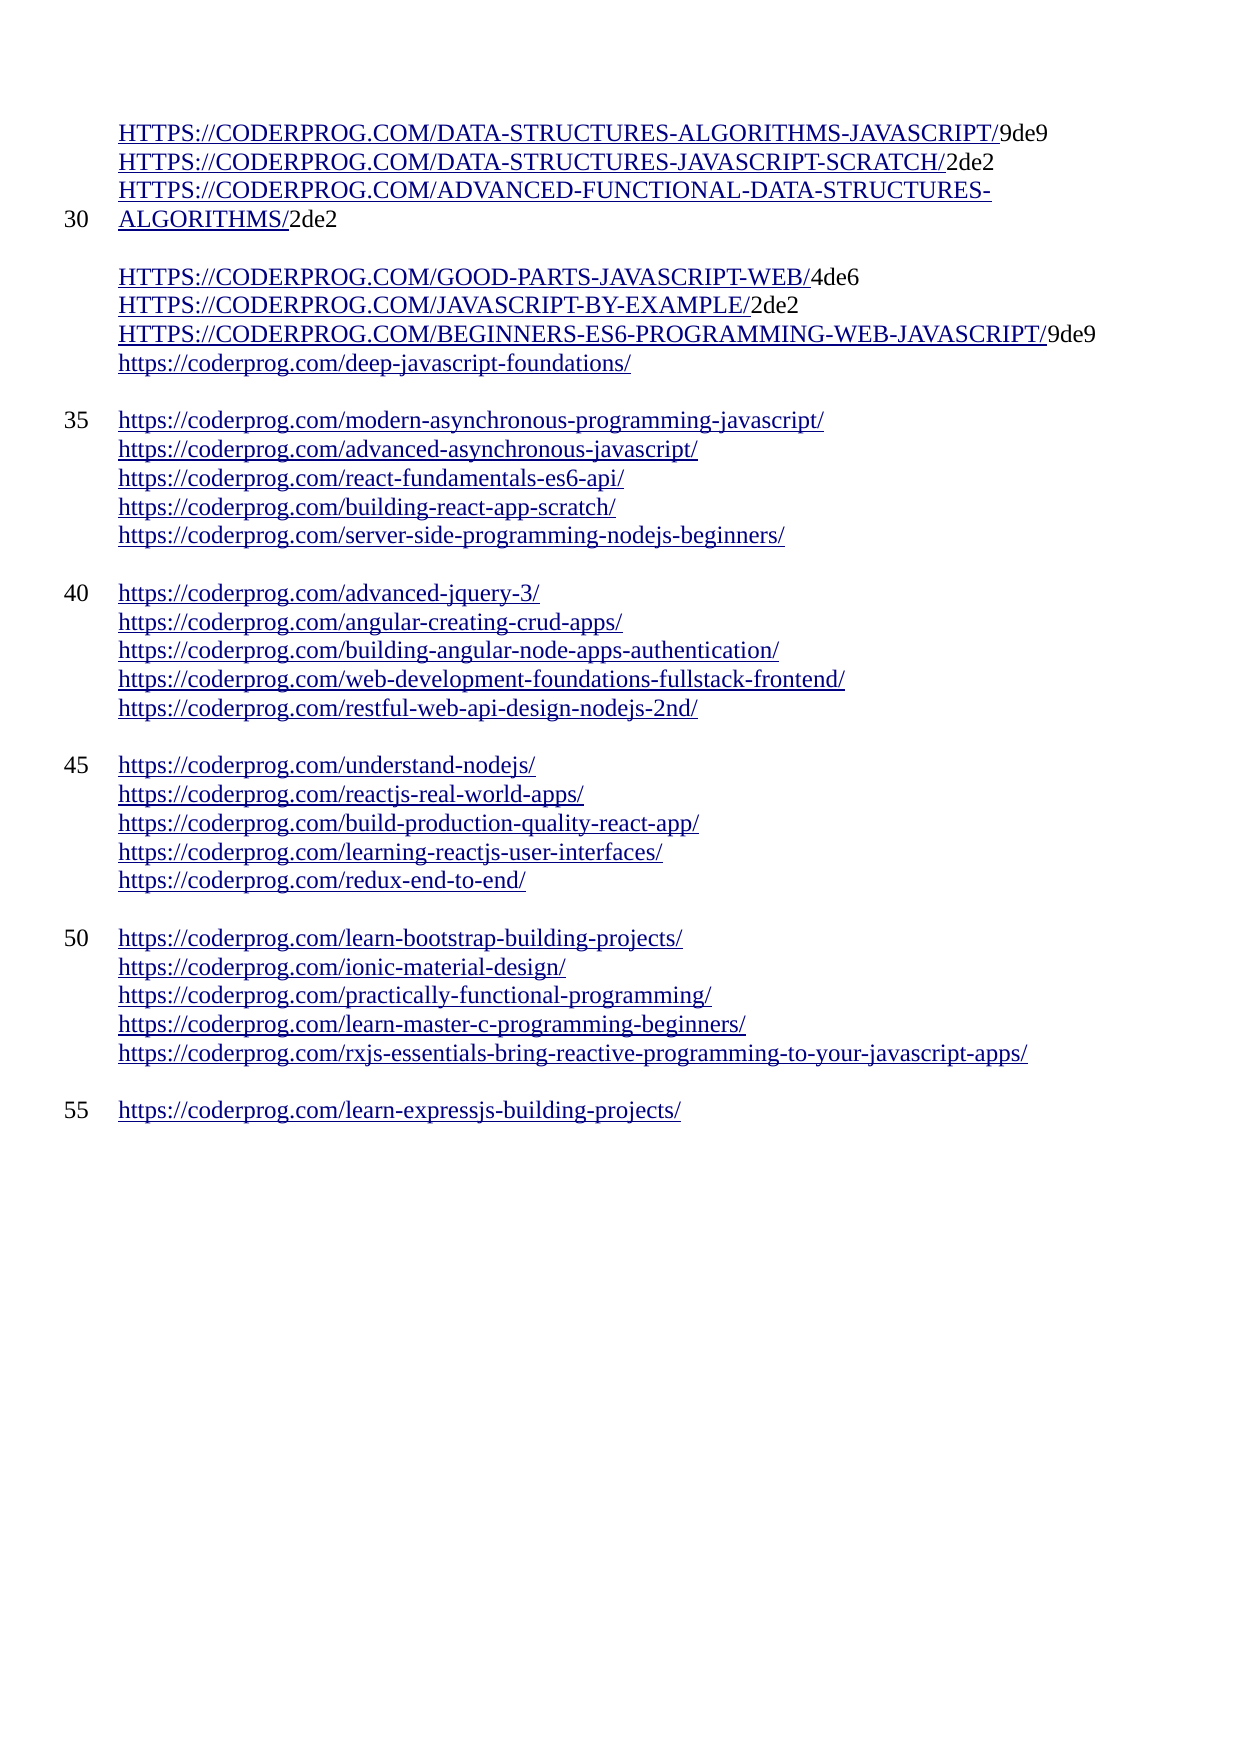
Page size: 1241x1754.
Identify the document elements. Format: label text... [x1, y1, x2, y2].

text HTTPS://CODERPROG.COM/DATA-STRUCTURES-JAVASCRIPT-SCRATCH/2de2 [118, 147, 1122, 176]
text HTTPS://CODERPROG.COM/ADVANCED-FUNCTIONAL-DATA-STRUCTURES-ALGORITHMS/2de2 [118, 176, 1122, 233]
text https://coderprog.com/modern-asynchronous-programming-javascript/ [118, 406, 1122, 434]
text https://coderprog.com/reactjs-real-world-apps/ [118, 779, 1122, 808]
text https://coderprog.com/building-angular-node-apps-authentication/ [118, 636, 1122, 664]
text https://coderprog.com/learn-expressjs-building-projects/ [118, 1096, 1122, 1124]
text https://coderprog.com/redux-end-to-end/ [118, 866, 1122, 894]
text https://coderprog.com/deep-javascript-foundations/ [118, 348, 1122, 377]
text https://coderprog.com/learn-master-c-programming-beginners/ [118, 1009, 1122, 1038]
text https://coderprog.com/ionic-material-design/ [118, 952, 1122, 981]
text https://coderprog.com/learn-bootstrap-building-projects/ [118, 923, 1122, 952]
text https://coderprog.com/advanced-asynchronous-javascript/ [118, 434, 1122, 463]
text https://coderprog.com/understand-nodejs/ [118, 751, 1122, 779]
text https://coderprog.com/learning-reactjs-user-interfaces/ [118, 837, 1122, 866]
text https://coderprog.com/practically-functional-programming/ [118, 981, 1122, 1009]
text https://coderprog.com/server-side-programming-nodejs-beginners/ [118, 521, 1122, 549]
text https://coderprog.com/restful-web-api-design-nodejs-2nd/ [118, 693, 1122, 722]
text HTTPS://CODERPROG.COM/BEGINNERS-ES6-PROGRAMMING-WEB-JAVASCRIPT/9de9 [118, 319, 1122, 348]
text HTTPS://CODERPROG.COM/JAVASCRIPT-BY-EXAMPLE/2de2 [118, 291, 1122, 319]
text https://coderprog.com/advanced-jquery-3/ [118, 578, 1122, 607]
text HTTPS://CODERPROG.COM/DATA-STRUCTURES-ALGORITHMS-JAVASCRIPT/9de9 [118, 118, 1122, 147]
text https://coderprog.com/web-development-foundations-fullstack-frontend/ [118, 664, 1122, 693]
text https://coderprog.com/angular-creating-crud-apps/ [118, 607, 1122, 636]
text https://coderprog.com/building-react-app-scratch/ [118, 492, 1122, 521]
text https://coderprog.com/react-fundamentals-es6-api/ [118, 463, 1122, 492]
text HTTPS://CODERPROG.COM/GOOD-PARTS-JAVASCRIPT-WEB/4de6 [118, 262, 1122, 291]
text https://coderprog.com/build-production-quality-react-app/ [118, 808, 1122, 837]
text https://coderprog.com/rxjs-essentials-bring-reactive-programming-to-your-javascript-apps/ [118, 1038, 1122, 1067]
